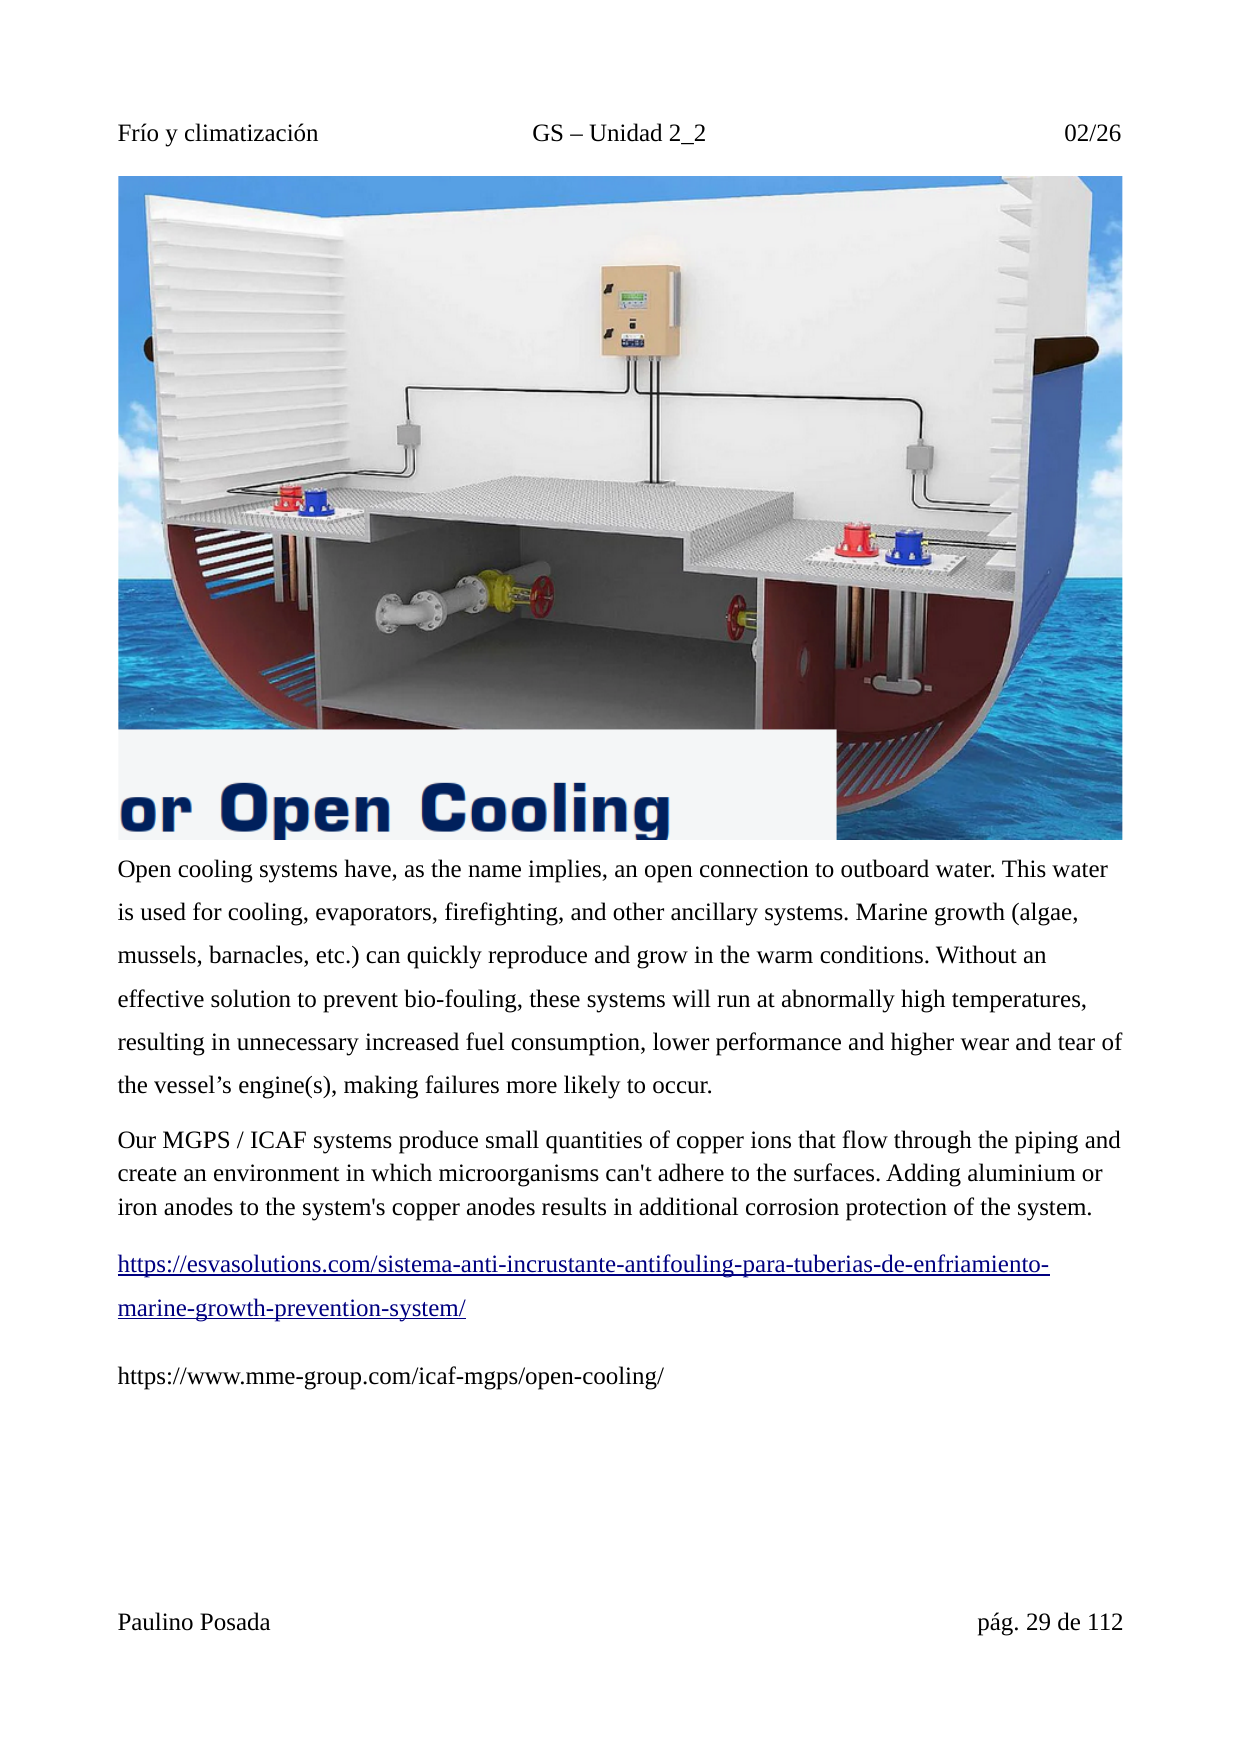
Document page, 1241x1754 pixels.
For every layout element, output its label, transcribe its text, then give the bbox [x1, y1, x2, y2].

text https://www.mme-group.com/icaf-mgps/open-cooling/ [117, 1361, 1123, 1389]
text https://esvasolutions.com/sistema-anti-incrustante-antifouling-para-tuberias-de-enfriamiento-marine-growth-prevention-system/ [117, 1249, 1123, 1321]
picture [118, 176, 1123, 840]
text Our MGPS / ICAF systems produce small quantities of copper ions that flow through the piping and create an environment in which microorganisms can't adhere to the surfaces. Adding aluminium or iron anodes to the system's copper anodes results in additional corrosion protection of the system. [117, 1126, 1123, 1220]
text Open cooling systems have, as the name implies, an open connection to outboard water. This water is used for cooling, evaporators, firefighting, and other ancillary systems. Marine growth (algae, mussels, barnacles, etc.) can quickly reproduce and grow in the warm conditions. Without an effective solution to prevent bio-fouling, these systems will run at abnormally high temperatures, resulting in unnecessary increased fuel consumption, lower performance and higher wear and tear of the vessel’s engine(s), making failures more likely to occur. [117, 840, 1123, 1099]
